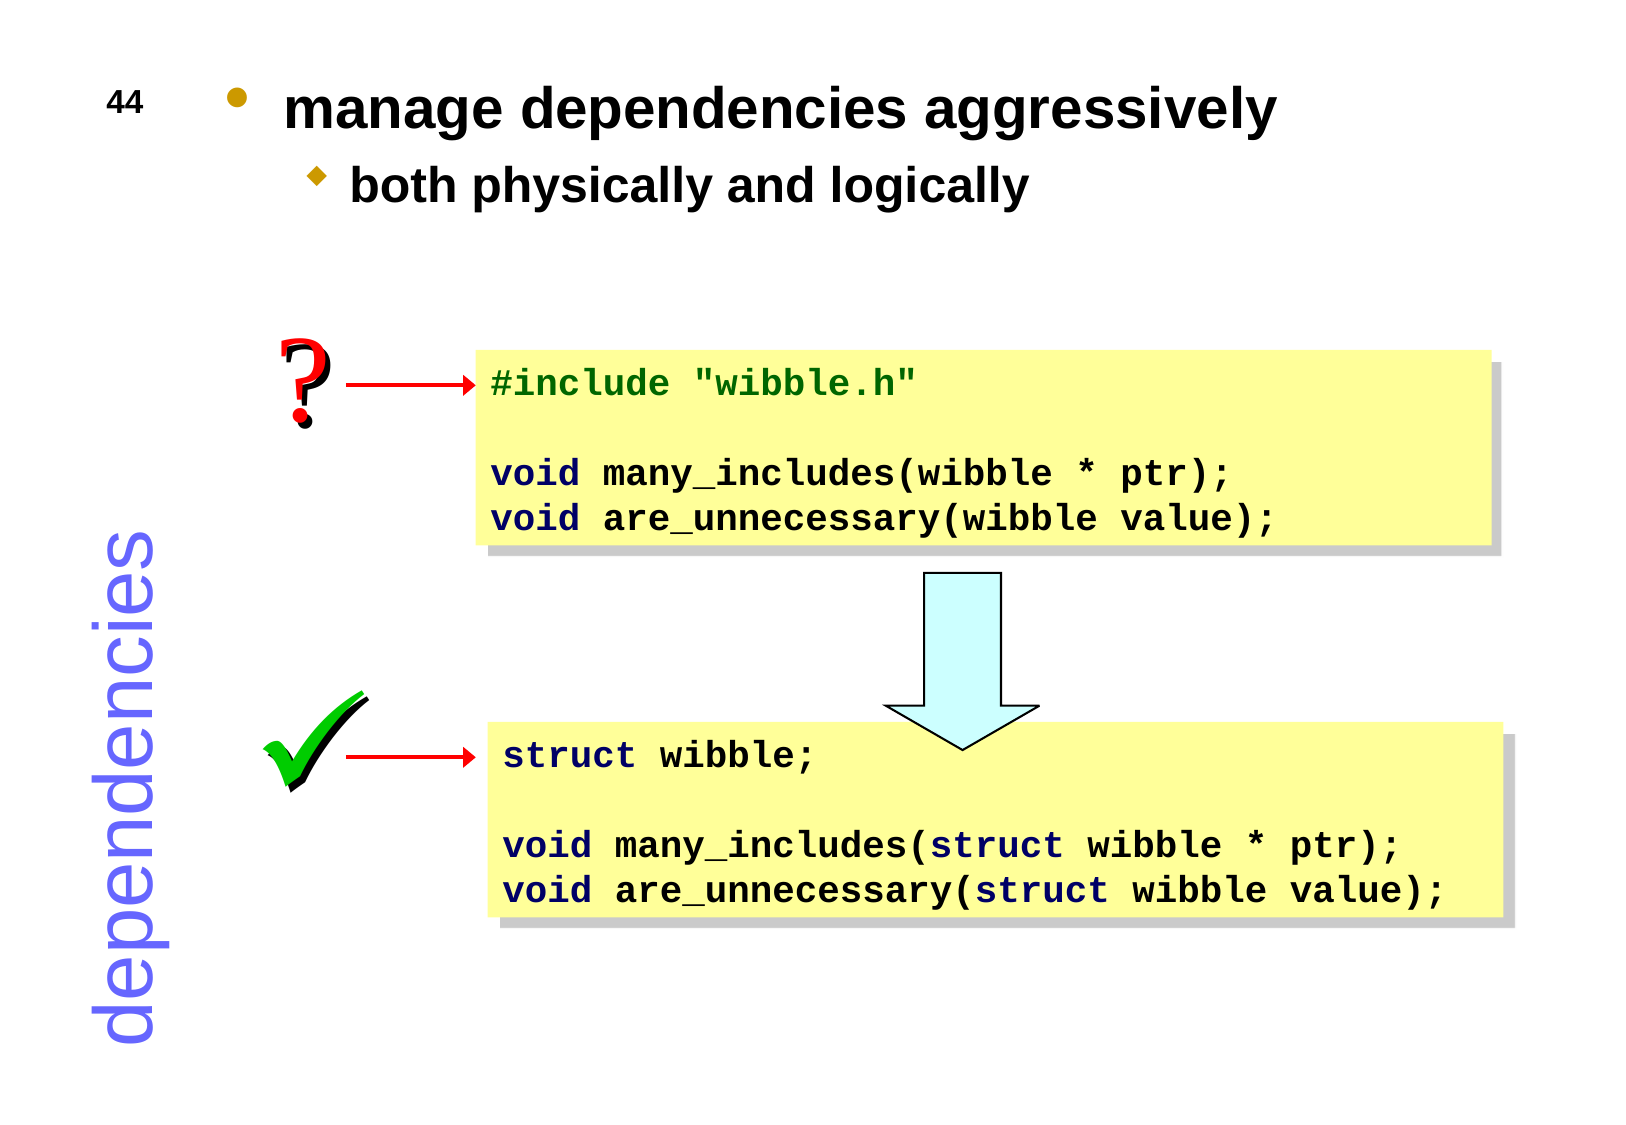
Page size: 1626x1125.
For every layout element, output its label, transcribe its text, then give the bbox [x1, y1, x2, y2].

title dependencies [50, 187, 188, 1063]
text_box [885, 572, 1040, 751]
list manage dependencies aggressively both physically and logically [212, 62, 1550, 1063]
text_box ? [259, 289, 346, 455]
text_box struct wibble; void many_includes(struct wibble * ptr); void are_unnecessary(struct wibble value); [487, 721, 1504, 918]
text_box #include "wibble.h" void many_includes(wibble * ptr); void are_unnecessary(wibble value); [475, 349, 1492, 546]
text_box  [236, 649, 426, 845]
